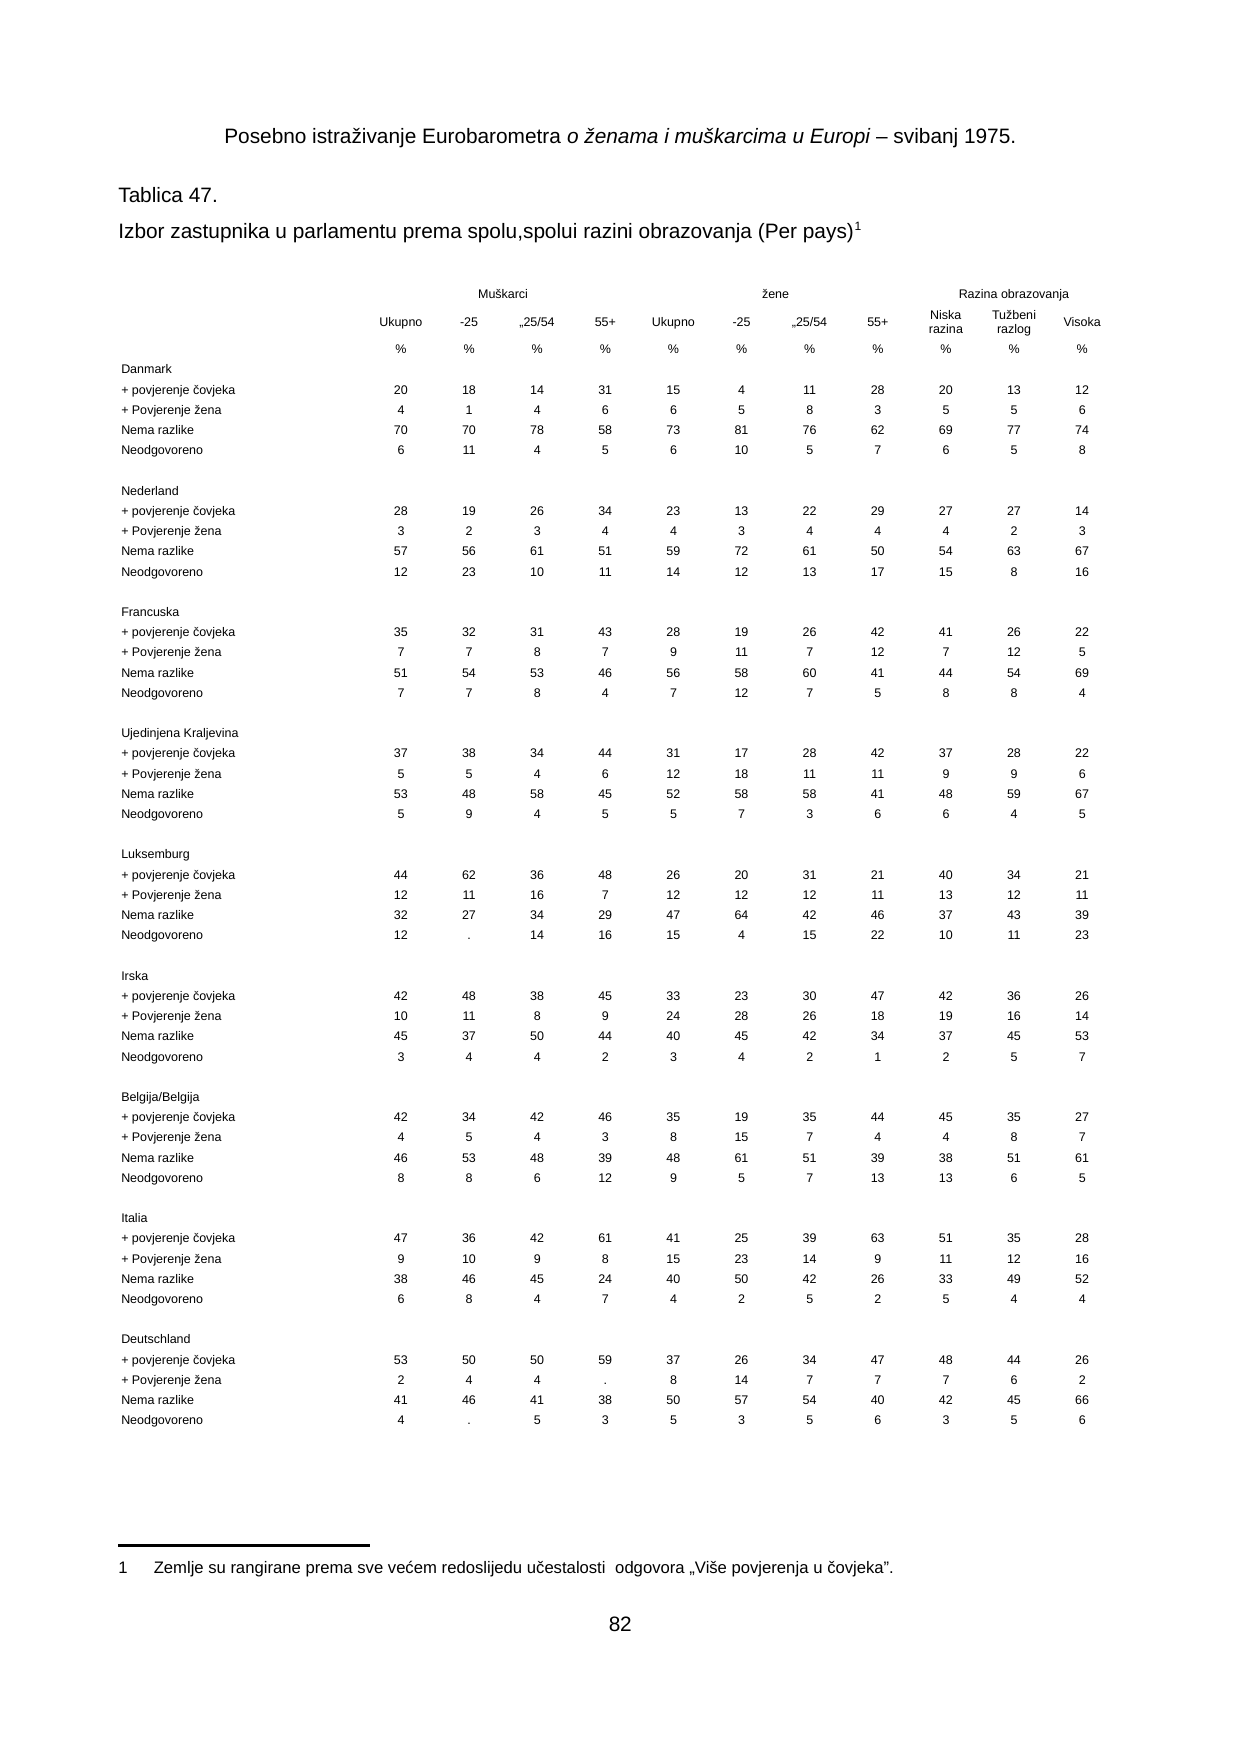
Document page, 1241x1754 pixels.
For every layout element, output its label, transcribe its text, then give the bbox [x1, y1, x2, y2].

table_cell [435, 602, 503, 622]
table_cell Tužbeni razlog [980, 305, 1048, 339]
table_cell 66 [1048, 1390, 1116, 1410]
table_cell 50 [435, 1350, 503, 1370]
table_cell [503, 966, 571, 986]
table_cell 5 [980, 400, 1048, 420]
table_cell 4 [639, 521, 707, 541]
table_cell 14 [1048, 501, 1116, 521]
table_cell [435, 723, 503, 743]
table_cell [980, 1309, 1048, 1329]
table_cell [435, 1208, 503, 1228]
table_cell 41 [844, 784, 912, 804]
table_cell 6 [367, 440, 435, 460]
table_cell 12 [367, 885, 435, 905]
table_cell 37 [639, 1350, 707, 1370]
table_cell [980, 582, 1048, 602]
table_header Razina obrazovanja [912, 284, 1116, 304]
table_cell 45 [912, 1107, 980, 1127]
table_cell [118, 582, 367, 602]
table_cell 4 [912, 521, 980, 541]
table_cell 39 [775, 1228, 843, 1248]
table_cell 12 [844, 642, 912, 662]
table_cell 41 [844, 663, 912, 683]
table_cell 19 [707, 1107, 775, 1127]
table_cell 11 [844, 885, 912, 905]
table_cell 12 [707, 683, 775, 703]
table_cell 44 [844, 1107, 912, 1127]
table_cell 23 [707, 986, 775, 1006]
table_cell 44 [912, 663, 980, 683]
table_cell [367, 481, 435, 501]
table_cell 50 [844, 541, 912, 561]
table_cell 5 [775, 1410, 843, 1430]
table_cell [367, 1067, 435, 1087]
table_cell [503, 481, 571, 501]
table_cell 11 [435, 440, 503, 460]
table_cell 4 [980, 804, 1048, 824]
table_cell 40 [844, 1390, 912, 1410]
table_cell 42 [367, 1107, 435, 1127]
table_cell 42 [503, 1228, 571, 1248]
table_cell [571, 1067, 639, 1087]
table_cell [707, 359, 775, 379]
table_cell [707, 481, 775, 501]
table_cell + povjerenje čovjeka [118, 501, 367, 521]
table_cell [367, 1087, 435, 1107]
table_cell [367, 824, 435, 844]
table_cell Neodgovoreno [118, 925, 367, 945]
table_cell 42 [367, 986, 435, 1006]
table_cell 26 [639, 865, 707, 885]
table_cell 4 [844, 521, 912, 541]
table_cell % [707, 339, 775, 359]
table_cell 13 [912, 885, 980, 905]
table_cell 37 [367, 743, 435, 763]
table_cell [707, 703, 775, 723]
table_cell [639, 966, 707, 986]
table_cell 40 [639, 1269, 707, 1289]
table_cell [775, 1309, 843, 1329]
table_cell [912, 481, 980, 501]
table_cell [435, 1329, 503, 1349]
table_cell 28 [980, 743, 1048, 763]
table_cell 46 [844, 905, 912, 925]
table_cell [571, 703, 639, 723]
table_cell Nema razlike [118, 1026, 367, 1046]
table_cell 46 [571, 1107, 639, 1127]
table_cell 4 [367, 1410, 435, 1430]
table_cell 18 [844, 1006, 912, 1026]
table_cell 11 [912, 1249, 980, 1269]
table_cell 41 [639, 1228, 707, 1248]
table_cell 16 [1048, 1249, 1116, 1269]
table_cell Ukupno [367, 305, 435, 339]
table_cell 5 [980, 440, 1048, 460]
table_cell [367, 966, 435, 986]
table_cell [980, 1208, 1048, 1228]
table_cell 46 [367, 1148, 435, 1168]
table_cell [1048, 945, 1116, 966]
table_cell % [367, 339, 435, 359]
table_cell 12 [639, 764, 707, 784]
table_cell 27 [435, 905, 503, 925]
table_cell [912, 1309, 980, 1329]
table_cell 47 [844, 986, 912, 1006]
table_cell 4 [503, 1370, 571, 1390]
table_cell [571, 481, 639, 501]
table_cell [912, 966, 980, 986]
table_cell [775, 481, 843, 501]
table_cell 7 [775, 683, 843, 703]
table_cell [118, 1309, 367, 1329]
table_cell 7 [571, 1289, 639, 1309]
table_cell [912, 723, 980, 743]
table_cell 16 [980, 1006, 1048, 1026]
table_cell 35 [980, 1228, 1048, 1248]
table_cell 78 [503, 420, 571, 440]
table_cell + Povjerenje žena [118, 764, 367, 784]
table_cell [435, 1087, 503, 1107]
table_cell % [503, 339, 571, 359]
table_cell 8 [775, 400, 843, 420]
table_cell [639, 844, 707, 864]
table_cell 72 [707, 541, 775, 561]
table_cell [707, 1309, 775, 1329]
table_cell 41 [367, 1390, 435, 1410]
table_cell [571, 723, 639, 743]
table_cell 2 [912, 1046, 980, 1067]
table_cell 6 [571, 764, 639, 784]
table_cell [367, 582, 435, 602]
table_cell Neodgovoreno [118, 561, 367, 582]
table_cell 5 [367, 804, 435, 824]
table_cell 42 [775, 1026, 843, 1046]
table_cell [639, 723, 707, 743]
table_cell 50 [707, 1269, 775, 1289]
table_cell [707, 945, 775, 966]
table_cell 6 [844, 804, 912, 824]
table_cell 55+ [844, 305, 912, 339]
table_cell 5 [844, 683, 912, 703]
table_cell 28 [367, 501, 435, 521]
table_cell 45 [503, 1269, 571, 1289]
table_cell + Povjerenje žena [118, 1370, 367, 1390]
table_cell [503, 460, 571, 481]
table_cell 54 [980, 663, 1048, 683]
table_cell [844, 460, 912, 481]
table_cell 22 [775, 501, 843, 521]
table_cell [118, 1188, 367, 1208]
table_cell + povjerenje čovjeka [118, 1228, 367, 1248]
table_cell 42 [844, 622, 912, 642]
table_cell [844, 1208, 912, 1228]
table_cell [844, 481, 912, 501]
table_cell 62 [435, 865, 503, 885]
table_cell 42 [912, 1390, 980, 1410]
table_cell 14 [639, 561, 707, 582]
table_cell [1048, 1329, 1116, 1349]
table_cell 2 [844, 1289, 912, 1309]
table_cell [571, 1329, 639, 1349]
table_cell [775, 460, 843, 481]
table_cell + Povjerenje žena [118, 1006, 367, 1026]
table_cell [980, 481, 1048, 501]
table_cell [844, 703, 912, 723]
table_cell 8 [1048, 440, 1116, 460]
table_cell [367, 723, 435, 743]
table_cell 4 [503, 804, 571, 824]
table_cell 11 [1048, 885, 1116, 905]
table_cell [980, 723, 1048, 743]
table_cell „25/54 [503, 305, 571, 339]
table_cell [118, 945, 367, 966]
table_cell 43 [980, 905, 1048, 925]
table_cell [775, 1188, 843, 1208]
table_cell Ukupno [639, 305, 707, 339]
table_cell 8 [980, 1127, 1048, 1147]
table_cell [639, 1309, 707, 1329]
table_cell 14 [707, 1370, 775, 1390]
table_cell 12 [980, 642, 1048, 662]
table_cell 44 [367, 865, 435, 885]
table_cell [367, 945, 435, 966]
table_cell [639, 481, 707, 501]
table_cell 39 [571, 1148, 639, 1168]
table_cell 61 [707, 1148, 775, 1168]
table_cell 19 [707, 622, 775, 642]
table_cell 8 [639, 1127, 707, 1147]
table_cell Niska razina [912, 305, 980, 339]
table_cell 24 [639, 1006, 707, 1026]
table_cell % [844, 339, 912, 359]
table_cell [367, 602, 435, 622]
table_cell [367, 460, 435, 481]
table_cell 10 [503, 561, 571, 582]
table_cell 53 [1048, 1026, 1116, 1046]
table_cell 37 [912, 1026, 980, 1046]
table_cell 3 [639, 1046, 707, 1067]
table_cell [980, 945, 1048, 966]
table_cell 34 [435, 1107, 503, 1127]
table_cell 59 [571, 1350, 639, 1370]
table_cell 7 [571, 642, 639, 662]
table_cell 7 [639, 683, 707, 703]
table_cell 40 [912, 865, 980, 885]
table_cell 37 [435, 1026, 503, 1046]
table_cell [844, 945, 912, 966]
table_cell + Povjerenje žena [118, 400, 367, 420]
table_cell 8 [435, 1289, 503, 1309]
table_cell 30 [775, 986, 843, 1006]
table_cell 16 [503, 885, 571, 905]
table_cell 34 [775, 1350, 843, 1370]
table_cell 61 [571, 1228, 639, 1248]
table_cell [844, 1309, 912, 1329]
table_cell -25 [707, 305, 775, 339]
table_cell 38 [367, 1269, 435, 1289]
table_cell [707, 582, 775, 602]
table_cell Nema razlike [118, 1269, 367, 1289]
table_cell % [1048, 339, 1116, 359]
table_cell [435, 359, 503, 379]
table_cell [775, 703, 843, 723]
table_cell [367, 703, 435, 723]
table_cell 4 [844, 1127, 912, 1147]
table_cell 44 [571, 743, 639, 763]
table_cell 1 [435, 400, 503, 420]
table_cell 10 [435, 1249, 503, 1269]
table_cell 15 [775, 925, 843, 945]
table_cell 3 [503, 521, 571, 541]
table_cell [844, 359, 912, 379]
table_cell [503, 1309, 571, 1329]
table_cell 81 [707, 420, 775, 440]
table_cell 34 [844, 1026, 912, 1046]
table_cell 2 [775, 1046, 843, 1067]
table_cell 29 [844, 501, 912, 521]
table_cell [435, 481, 503, 501]
table_cell [503, 582, 571, 602]
table_cell [571, 460, 639, 481]
table_cell 28 [844, 380, 912, 400]
table_cell 11 [980, 925, 1048, 945]
table_cell [912, 1329, 980, 1349]
table_cell 31 [571, 380, 639, 400]
table_cell [844, 824, 912, 844]
table_cell Nema razlike [118, 663, 367, 683]
table_cell [912, 844, 980, 864]
table_cell 5 [980, 1410, 1048, 1430]
table_cell [367, 359, 435, 379]
table_cell 11 [775, 764, 843, 784]
table_cell [1048, 966, 1116, 986]
table_cell 5 [707, 400, 775, 420]
table_cell 7 [707, 804, 775, 824]
table_cell [435, 1188, 503, 1208]
table_cell Nederland [118, 481, 367, 501]
table_cell 27 [980, 501, 1048, 521]
table_cell [775, 602, 843, 622]
table_cell 4 [1048, 1289, 1116, 1309]
table_cell [707, 1208, 775, 1228]
table_cell 20 [707, 865, 775, 885]
table_cell 16 [571, 925, 639, 945]
table_cell [435, 703, 503, 723]
table_cell 5 [435, 764, 503, 784]
table_cell 7 [912, 1370, 980, 1390]
table_cell 3 [1048, 521, 1116, 541]
table_cell 70 [367, 420, 435, 440]
table_cell [707, 460, 775, 481]
table_cell Visoka [1048, 305, 1116, 339]
table_cell [503, 1067, 571, 1087]
table_cell 3 [844, 400, 912, 420]
table_cell 7 [775, 642, 843, 662]
table_cell Nema razlike [118, 905, 367, 925]
table_cell Neodgovoreno [118, 440, 367, 460]
table_cell 31 [639, 743, 707, 763]
table_cell 58 [775, 784, 843, 804]
table_cell [912, 602, 980, 622]
table_cell 42 [912, 986, 980, 1006]
table_cell [707, 966, 775, 986]
table_cell [367, 1188, 435, 1208]
table_cell 20 [367, 380, 435, 400]
table_cell 38 [571, 1390, 639, 1410]
table_cell 10 [367, 1006, 435, 1026]
table_cell Neodgovoreno [118, 1046, 367, 1067]
table_cell 2 [367, 1370, 435, 1390]
table_cell 48 [503, 1148, 571, 1168]
table_cell [571, 1309, 639, 1329]
table_cell [980, 966, 1048, 986]
table_cell 50 [503, 1026, 571, 1046]
table_cell Nema razlike [118, 420, 367, 440]
table_cell 13 [844, 1168, 912, 1188]
table_cell [571, 1188, 639, 1208]
table_cell 42 [775, 905, 843, 925]
table_cell 44 [571, 1026, 639, 1046]
table_cell [844, 1067, 912, 1087]
table_cell 17 [844, 561, 912, 582]
table_cell [1048, 481, 1116, 501]
table_cell 7 [912, 642, 980, 662]
table_cell 23 [1048, 925, 1116, 945]
table_cell 10 [912, 925, 980, 945]
table_cell 2 [1048, 1370, 1116, 1390]
table_cell 4 [503, 400, 571, 420]
table_cell 70 [435, 420, 503, 440]
table_cell 53 [367, 1350, 435, 1370]
table_cell 5 [1048, 804, 1116, 824]
table_cell 53 [503, 663, 571, 683]
table_cell 48 [571, 865, 639, 885]
table_cell 27 [912, 501, 980, 521]
table_cell [912, 824, 980, 844]
table_cell 14 [775, 1249, 843, 1269]
table_cell [571, 945, 639, 966]
table_cell 46 [571, 663, 639, 683]
table_cell 26 [707, 1350, 775, 1370]
table_cell 48 [912, 784, 980, 804]
table_cell Nema razlike [118, 541, 367, 561]
table_cell 12 [980, 885, 1048, 905]
table_cell 40 [639, 1026, 707, 1046]
table_cell 38 [435, 743, 503, 763]
table_cell [435, 966, 503, 986]
table_cell 52 [639, 784, 707, 804]
table_cell 12 [367, 925, 435, 945]
table_cell . [571, 1370, 639, 1390]
table_cell 6 [980, 1370, 1048, 1390]
table_cell 6 [912, 440, 980, 460]
table_cell 56 [639, 663, 707, 683]
table_cell 36 [435, 1228, 503, 1248]
table_cell [912, 703, 980, 723]
table_cell [118, 339, 367, 359]
table_cell 26 [775, 622, 843, 642]
table_cell 48 [639, 1148, 707, 1168]
table_cell [775, 966, 843, 986]
table_cell 47 [367, 1228, 435, 1248]
table_cell 57 [367, 541, 435, 561]
table_cell 35 [367, 622, 435, 642]
table_cell [844, 966, 912, 986]
table_cell 61 [503, 541, 571, 561]
table_cell 4 [503, 1046, 571, 1067]
table_cell 31 [503, 622, 571, 642]
table_cell 8 [503, 642, 571, 662]
table_cell [775, 723, 843, 743]
table_cell 22 [844, 925, 912, 945]
table_cell „25/54 [775, 305, 843, 339]
table_cell 9 [639, 642, 707, 662]
table_cell [775, 1087, 843, 1107]
table_cell 7 [571, 885, 639, 905]
table_cell [912, 1208, 980, 1228]
table_cell 6 [844, 1410, 912, 1430]
table_cell 12 [707, 561, 775, 582]
table_cell 4 [435, 1370, 503, 1390]
table_cell 3 [707, 1410, 775, 1430]
table_cell 5 [1048, 1168, 1116, 1188]
table_cell + povjerenje čovjeka [118, 986, 367, 1006]
table_cell [980, 703, 1048, 723]
table_cell 47 [844, 1350, 912, 1370]
table_cell 20 [912, 380, 980, 400]
table_cell 7 [367, 642, 435, 662]
table_cell 11 [435, 885, 503, 905]
table_cell 8 [503, 683, 571, 703]
table_cell [775, 824, 843, 844]
table_cell 44 [980, 1350, 1048, 1370]
table_cell 67 [1048, 541, 1116, 561]
table_cell [503, 1208, 571, 1228]
table_cell 9 [639, 1168, 707, 1188]
table_cell [912, 582, 980, 602]
table_cell [639, 460, 707, 481]
table_cell + povjerenje čovjeka [118, 865, 367, 885]
table_cell [435, 824, 503, 844]
table_cell 23 [639, 501, 707, 521]
table_cell 4 [912, 1127, 980, 1147]
table_cell 5 [912, 400, 980, 420]
table_cell [503, 602, 571, 622]
table_cell 38 [912, 1148, 980, 1168]
table_cell [1048, 582, 1116, 602]
table_cell 3 [571, 1127, 639, 1147]
table_cell [980, 460, 1048, 481]
table_cell 5 [367, 764, 435, 784]
table_cell 5 [639, 804, 707, 824]
table_cell [571, 582, 639, 602]
table_cell 4 [707, 1046, 775, 1067]
table_cell 53 [435, 1148, 503, 1168]
table_cell [980, 824, 1048, 844]
table_cell 2 [571, 1046, 639, 1067]
table_cell 6 [571, 400, 639, 420]
table_cell + povjerenje čovjeka [118, 1107, 367, 1127]
table_cell 58 [571, 420, 639, 440]
table_cell 1 [844, 1046, 912, 1067]
table_cell 5 [912, 1289, 980, 1309]
table_cell [844, 602, 912, 622]
table_cell 58 [707, 784, 775, 804]
table_cell Nema razlike [118, 784, 367, 804]
table_cell 46 [435, 1390, 503, 1410]
table_cell 6 [639, 440, 707, 460]
table_cell [1048, 824, 1116, 844]
table_cell [707, 602, 775, 622]
table_cell 36 [503, 865, 571, 885]
table_cell [118, 460, 367, 481]
table_cell 29 [571, 905, 639, 925]
table_cell [367, 844, 435, 864]
table_cell 7 [844, 1370, 912, 1390]
table_cell 37 [912, 743, 980, 763]
table_cell 11 [571, 561, 639, 582]
table_cell 26 [980, 622, 1048, 642]
table_cell 35 [775, 1107, 843, 1127]
table_cell 4 [980, 1289, 1048, 1309]
table_cell [639, 582, 707, 602]
table_cell 51 [571, 541, 639, 561]
table_cell 6 [1048, 400, 1116, 420]
table_cell Irska [118, 966, 367, 986]
table_cell 4 [367, 1127, 435, 1147]
table_cell 26 [1048, 1350, 1116, 1370]
table_cell 15 [707, 1127, 775, 1147]
table_cell 60 [775, 663, 843, 683]
table_cell 5 [775, 440, 843, 460]
table_cell [435, 460, 503, 481]
table_cell 61 [1048, 1148, 1116, 1168]
table_cell 13 [912, 1168, 980, 1188]
table_cell 11 [707, 642, 775, 662]
table_cell 14 [503, 925, 571, 945]
table_cell 5 [639, 1410, 707, 1430]
table_cell 21 [1048, 865, 1116, 885]
table_cell [980, 844, 1048, 864]
table_cell Neodgovoreno [118, 804, 367, 824]
table_cell [707, 1067, 775, 1087]
table_cell 51 [775, 1148, 843, 1168]
table_cell 9 [912, 764, 980, 784]
table_cell 34 [980, 865, 1048, 885]
table_cell [980, 359, 1048, 379]
table_cell 7 [1048, 1127, 1116, 1147]
table_cell 39 [1048, 905, 1116, 925]
table_cell Nema razlike [118, 1390, 367, 1410]
table_cell 15 [912, 561, 980, 582]
table_cell 47 [639, 905, 707, 925]
table_cell 5 [980, 1046, 1048, 1067]
table_cell 22 [1048, 743, 1116, 763]
table_cell 16 [1048, 561, 1116, 582]
table_cell Luksemburg [118, 844, 367, 864]
table_cell 32 [367, 905, 435, 925]
table_cell 26 [775, 1006, 843, 1026]
table_cell % [775, 339, 843, 359]
table_cell 4 [775, 521, 843, 541]
table_cell [775, 582, 843, 602]
table_cell + povjerenje čovjeka [118, 743, 367, 763]
table_cell [775, 945, 843, 966]
table_cell [980, 1188, 1048, 1208]
table_cell 54 [435, 663, 503, 683]
table_cell 46 [435, 1269, 503, 1289]
table_cell [435, 1309, 503, 1329]
table_cell 48 [435, 986, 503, 1006]
table_cell 12 [367, 561, 435, 582]
table_cell [1048, 703, 1116, 723]
table_cell 5 [707, 1168, 775, 1188]
table_cell 23 [707, 1249, 775, 1269]
table_cell [1048, 1188, 1116, 1208]
table_cell [912, 460, 980, 481]
table_cell -25 [435, 305, 503, 339]
table_cell 13 [775, 561, 843, 582]
table_cell [571, 1087, 639, 1107]
table_cell Nema razlike [118, 1148, 367, 1168]
table_cell [775, 1067, 843, 1087]
table_cell [980, 1329, 1048, 1349]
table_cell [571, 359, 639, 379]
table_cell 51 [980, 1148, 1048, 1168]
table_cell 35 [639, 1107, 707, 1127]
table_cell [707, 844, 775, 864]
table_cell [707, 1188, 775, 1208]
table_cell [118, 703, 367, 723]
table_cell [980, 602, 1048, 622]
table_cell 4 [707, 925, 775, 945]
table_cell Neodgovoreno [118, 1289, 367, 1309]
table_cell [775, 844, 843, 864]
table_cell 58 [707, 663, 775, 683]
table_cell 4 [503, 1289, 571, 1309]
table_cell Neodgovoreno [118, 1168, 367, 1188]
table_cell 48 [912, 1350, 980, 1370]
table_cell [707, 723, 775, 743]
table_cell [435, 582, 503, 602]
table_cell 42 [844, 743, 912, 763]
table_cell 51 [912, 1228, 980, 1248]
table_cell 12 [1048, 380, 1116, 400]
table_cell 13 [980, 380, 1048, 400]
table_cell [367, 1329, 435, 1349]
table_cell [912, 359, 980, 379]
table_cell 42 [503, 1107, 571, 1127]
table_cell 7 [844, 440, 912, 460]
table_cell 54 [912, 541, 980, 561]
table_header žene [639, 284, 912, 304]
table_cell [503, 945, 571, 966]
table_cell 62 [844, 420, 912, 440]
table_cell [118, 305, 367, 339]
table_cell [980, 1087, 1048, 1107]
table_cell [639, 1329, 707, 1349]
table_cell [503, 723, 571, 743]
table_cell 8 [980, 683, 1048, 703]
table_cell [912, 1087, 980, 1107]
table_cell [571, 844, 639, 864]
table_cell 54 [775, 1390, 843, 1410]
table_cell [1048, 1087, 1116, 1107]
table_cell 45 [571, 784, 639, 804]
table_cell 58 [503, 784, 571, 804]
table_cell Italia [118, 1208, 367, 1228]
table_cell 45 [980, 1026, 1048, 1046]
table_cell [844, 582, 912, 602]
table_cell 2 [707, 1289, 775, 1309]
table_cell [503, 844, 571, 864]
table_cell [1048, 460, 1116, 481]
table_cell % [435, 339, 503, 359]
table_cell 8 [980, 561, 1048, 582]
table_cell 41 [912, 622, 980, 642]
table_cell 9 [980, 764, 1048, 784]
table_cell 53 [367, 784, 435, 804]
table_cell 4 [503, 440, 571, 460]
table_header Muškarci [367, 284, 639, 304]
table_cell 12 [571, 1168, 639, 1188]
table_cell 13 [707, 501, 775, 521]
table_cell % [571, 339, 639, 359]
table_cell [1048, 1067, 1116, 1087]
table_cell Belgija/Belgija [118, 1087, 367, 1107]
table_cell % [980, 339, 1048, 359]
table_cell 4 [1048, 683, 1116, 703]
table_cell [503, 703, 571, 723]
table_cell 42 [775, 1269, 843, 1289]
table_cell 59 [980, 784, 1048, 804]
table_cell 15 [639, 380, 707, 400]
table_cell [639, 359, 707, 379]
table_cell [980, 1067, 1048, 1087]
table_cell 26 [503, 501, 571, 521]
table_cell 23 [435, 561, 503, 582]
table_cell 9 [435, 804, 503, 824]
table_cell [844, 723, 912, 743]
table_cell 24 [571, 1269, 639, 1289]
table_cell 11 [435, 1006, 503, 1026]
table_cell [707, 1329, 775, 1349]
table_cell 34 [503, 743, 571, 763]
table_cell [912, 945, 980, 966]
table_cell Francuska [118, 602, 367, 622]
table_cell 3 [912, 1410, 980, 1430]
table_cell 5 [571, 440, 639, 460]
table_cell 26 [1048, 986, 1116, 1006]
table_cell [1048, 723, 1116, 743]
table_cell 8 [639, 1370, 707, 1390]
table_cell 14 [1048, 1006, 1116, 1026]
table_cell 8 [435, 1168, 503, 1188]
table_cell 4 [503, 1127, 571, 1147]
table_cell 12 [639, 885, 707, 905]
table_cell Deutschland [118, 1329, 367, 1349]
table_cell [844, 1329, 912, 1349]
table_cell [1048, 1309, 1116, 1329]
table_cell 28 [707, 1006, 775, 1026]
table_cell 2 [435, 521, 503, 541]
table_cell 7 [435, 683, 503, 703]
text Izbor zastupnika u parlamentu prema spolu,spolui razini obrazovanja (Per pays) [118, 219, 1122, 243]
table_cell 49 [980, 1269, 1048, 1289]
table_cell 5 [503, 1410, 571, 1430]
table_cell 51 [367, 663, 435, 683]
table_cell 69 [1048, 663, 1116, 683]
table_cell 7 [775, 1127, 843, 1147]
table_cell 8 [367, 1168, 435, 1188]
table_cell 63 [844, 1228, 912, 1248]
table_cell 32 [435, 622, 503, 642]
table_cell [571, 602, 639, 622]
table_cell [1048, 844, 1116, 864]
table_cell 37 [912, 905, 980, 925]
table_cell + Povjerenje žena [118, 1127, 367, 1147]
table_cell 61 [775, 541, 843, 561]
table_cell 3 [775, 804, 843, 824]
table_cell [1048, 602, 1116, 622]
table_cell 4 [639, 1289, 707, 1309]
table_cell [707, 824, 775, 844]
table_cell 36 [980, 986, 1048, 1006]
table_cell Neodgovoreno [118, 1410, 367, 1430]
table_cell 3 [367, 521, 435, 541]
table_cell 7 [435, 642, 503, 662]
table_cell 15 [639, 925, 707, 945]
table_cell 6 [1048, 764, 1116, 784]
table_cell [571, 1208, 639, 1228]
table_cell . [435, 1410, 503, 1430]
table_cell 4 [571, 521, 639, 541]
table_cell 14 [503, 380, 571, 400]
table_cell 76 [775, 420, 843, 440]
table_cell 7 [775, 1168, 843, 1188]
table_cell 5 [775, 1289, 843, 1309]
table_cell 6 [980, 1168, 1048, 1188]
table_cell 50 [503, 1350, 571, 1370]
table_cell 4 [571, 683, 639, 703]
table_cell 56 [435, 541, 503, 561]
table_cell 17 [707, 743, 775, 763]
table_cell 12 [775, 885, 843, 905]
table_cell 10 [707, 440, 775, 460]
table_cell 8 [503, 1006, 571, 1026]
table_cell 11 [775, 380, 843, 400]
table_cell [844, 844, 912, 864]
table_header [118, 284, 367, 304]
table_cell 9 [844, 1249, 912, 1269]
table_cell [639, 1087, 707, 1107]
table_cell + povjerenje čovjeka [118, 622, 367, 642]
table_cell 12 [707, 885, 775, 905]
table_cell 33 [639, 986, 707, 1006]
table_cell + Povjerenje žena [118, 1249, 367, 1269]
table_cell 4 [707, 380, 775, 400]
table_cell 48 [435, 784, 503, 804]
table_cell 6 [367, 1289, 435, 1309]
text Zemlje su rangirane prema sve većem redoslijedu učestalosti odgovora „Više povjerenja u čovjeka”. [118, 1557, 1122, 1577]
table_cell [775, 1329, 843, 1349]
table_cell 5 [1048, 642, 1116, 662]
table_cell [844, 1188, 912, 1208]
table_cell [571, 966, 639, 986]
table_cell [639, 1208, 707, 1228]
table_cell 7 [775, 1370, 843, 1390]
table_cell 28 [639, 622, 707, 642]
table_cell 43 [571, 622, 639, 642]
table_cell 45 [707, 1026, 775, 1046]
table_cell 52 [1048, 1269, 1116, 1289]
table_cell [1048, 359, 1116, 379]
table_cell Danmark [118, 359, 367, 379]
table_cell [639, 824, 707, 844]
table_cell [844, 1087, 912, 1107]
table_cell [367, 1309, 435, 1329]
table_cell + povjerenje čovjeka [118, 380, 367, 400]
table_cell 34 [503, 905, 571, 925]
table_cell [435, 1067, 503, 1087]
table_cell [503, 359, 571, 379]
table_cell 69 [912, 420, 980, 440]
table_cell 39 [844, 1148, 912, 1168]
table_cell 45 [367, 1026, 435, 1046]
table_cell 50 [639, 1390, 707, 1410]
table_cell [503, 1329, 571, 1349]
table_cell 3 [367, 1046, 435, 1067]
table_cell [775, 1208, 843, 1228]
table_cell 8 [571, 1249, 639, 1269]
table_cell [707, 1087, 775, 1107]
table_cell [639, 1067, 707, 1087]
table_cell [503, 1087, 571, 1107]
table_cell 74 [1048, 420, 1116, 440]
table_cell 19 [435, 501, 503, 521]
table_cell 27 [1048, 1107, 1116, 1127]
table_cell 31 [775, 865, 843, 885]
table_cell 55+ [571, 305, 639, 339]
table_cell % [912, 339, 980, 359]
table_cell [503, 824, 571, 844]
table_cell 6 [912, 804, 980, 824]
table_cell 34 [571, 501, 639, 521]
table_cell 4 [367, 400, 435, 420]
table_cell [571, 824, 639, 844]
table_cell 38 [503, 986, 571, 1006]
table_cell + Povjerenje žena [118, 642, 367, 662]
table_cell % [639, 339, 707, 359]
table_cell 67 [1048, 784, 1116, 804]
table_cell [639, 602, 707, 622]
table_cell 26 [844, 1269, 912, 1289]
table_cell 9 [503, 1249, 571, 1269]
table_cell [118, 824, 367, 844]
table_cell 28 [1048, 1228, 1116, 1248]
table_cell 45 [980, 1390, 1048, 1410]
table_cell 6 [639, 400, 707, 420]
table_cell 5 [571, 804, 639, 824]
table_cell 5 [435, 1127, 503, 1147]
table_cell [118, 1067, 367, 1087]
table_cell + Povjerenje žena [118, 521, 367, 541]
table_cell [435, 945, 503, 966]
table_cell . [435, 925, 503, 945]
table_cell 28 [775, 743, 843, 763]
table_cell 33 [912, 1269, 980, 1289]
table_cell + Povjerenje žena [118, 885, 367, 905]
table_cell 7 [367, 683, 435, 703]
table_cell 59 [639, 541, 707, 561]
table_cell 19 [912, 1006, 980, 1026]
table_cell [639, 1188, 707, 1208]
table_cell Ujedinjena Kraljevina [118, 723, 367, 743]
table_cell 3 [571, 1410, 639, 1430]
table_cell [639, 703, 707, 723]
table_cell 21 [844, 865, 912, 885]
table_cell 4 [435, 1046, 503, 1067]
table_cell 18 [707, 764, 775, 784]
table_cell 11 [844, 764, 912, 784]
table_cell [912, 1188, 980, 1208]
table_cell 45 [571, 986, 639, 1006]
table_cell [912, 1067, 980, 1087]
table_cell 9 [571, 1006, 639, 1026]
table_cell Neodgovoreno [118, 683, 367, 703]
table_cell [639, 945, 707, 966]
table_cell 6 [503, 1168, 571, 1188]
table_cell [775, 359, 843, 379]
table_cell 77 [980, 420, 1048, 440]
table_cell 22 [1048, 622, 1116, 642]
table_cell [1048, 1208, 1116, 1228]
table_cell 3 [707, 521, 775, 541]
table_cell 25 [707, 1228, 775, 1248]
table_cell 8 [912, 683, 980, 703]
table_cell [367, 1208, 435, 1228]
table_cell 7 [1048, 1046, 1116, 1067]
table_cell [503, 1188, 571, 1208]
table_cell [435, 844, 503, 864]
table_cell 15 [639, 1249, 707, 1269]
table_cell 73 [639, 420, 707, 440]
table_cell 64 [707, 905, 775, 925]
table_cell 35 [980, 1107, 1048, 1127]
table_cell 2 [980, 521, 1048, 541]
text Tablica 47. [118, 183, 1122, 207]
table_cell + povjerenje čovjeka [118, 1350, 367, 1370]
table_cell 9 [367, 1249, 435, 1269]
table_cell 18 [435, 380, 503, 400]
table_cell 57 [707, 1390, 775, 1410]
table_cell 12 [980, 1249, 1048, 1269]
table_cell 6 [1048, 1410, 1116, 1430]
table_cell 41 [503, 1390, 571, 1410]
table_cell 4 [503, 764, 571, 784]
table_cell 63 [980, 541, 1048, 561]
